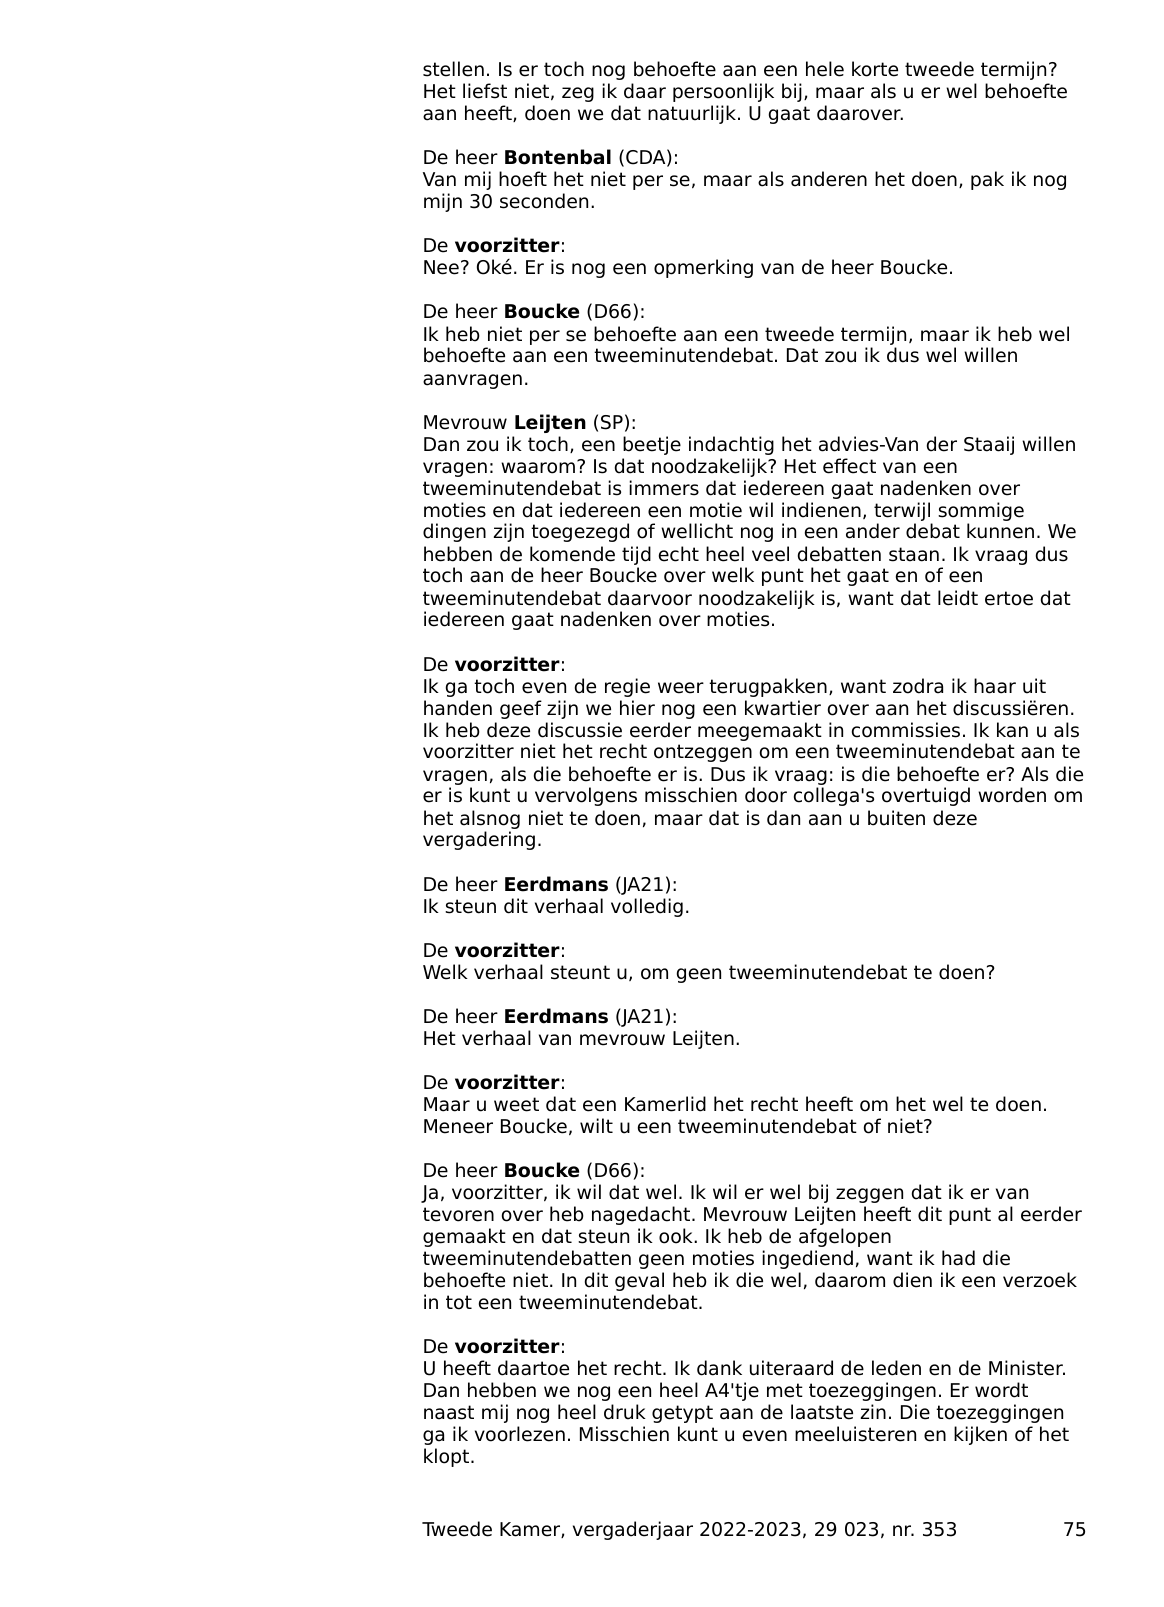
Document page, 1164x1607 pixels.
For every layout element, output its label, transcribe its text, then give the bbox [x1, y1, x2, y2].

text stellen. Is er toch nog behoefte aan een hele korte tweede termijn? Het liefst niet, zeg ik daar persoonlijk bij, maar als u er wel behoefte aan heeft, doen we dat natuurlijk. U gaat daarover. [422, 59, 1087, 125]
text De heer Bontenbal (CDA): [422, 147, 1087, 169]
text De heer Boucke (D66): [422, 301, 1087, 323]
text De voorzitter: [422, 235, 1087, 257]
text De voorzitter: [422, 1072, 1087, 1094]
text Mevrouw Leijten (SP): [422, 412, 1087, 433]
text Het verhaal van mevrouw Leijten. [422, 1028, 1087, 1050]
text Welk verhaal steunt u, om geen tweeminutendebat te doen? [422, 962, 1087, 984]
text Van mij hoeft het niet per se, maar als anderen het doen, pak ik nog mijn 30 seconden. [422, 169, 1087, 213]
text Ik heb niet per se behoefte aan een tweede termijn, maar ik heb wel behoefte aan een tweeminutendebat. Dat zou ik dus wel willen aanvragen. [422, 323, 1087, 389]
text Ik ga toch even de regie weer terugpakken, want zodra ik haar uit handen geef zijn we hier nog een kwartier over aan het discussiëren. Ik heb deze discussie eerder meegemaakt in commissies. Ik kan u als voorzitter niet het recht ontzeggen om een tweeminutendebat aan te vragen, als die behoefte er is. Dus ik vraag: is die behoefte er? Als die er is kunt u vervolgens misschien door collega's overtuigd worden om het alsnog niet te doen, maar dat is dan aan u buiten deze vergadering. [422, 676, 1087, 851]
text U heeft daartoe het recht. Ik dank uiteraard de leden en de Minister. Dan hebben we nog een heel A4'tje met toezeggingen. Er wordt naast mij nog heel druk getypt aan de laatste zin. Die toezeggingen ga ik voorlezen. Misschien kunt u even meeluisteren en kijken of het klopt. [422, 1358, 1087, 1468]
text Dan zou ik toch, een beetje indachtig het advies-Van der Staaij willen vragen: waarom? Is dat noodzakelijk? Het effect van een tweeminutendebat is immers dat iedereen gaat nadenken over moties en dat iedereen een motie wil indienen, terwijl sommige dingen zijn toegezegd of wellicht nog in een ander debat kunnen. We hebben de komende tijd echt heel veel debatten staan. Ik vraag dus toch aan de heer Boucke over welk punt het gaat en of een tweeminutendebat daarvoor noodzakelijk is, want dat leidt ertoe dat iedereen gaat nadenken over moties. [422, 433, 1087, 631]
text De voorzitter: [422, 653, 1087, 676]
text Ik steun dit verhaal volledig. [422, 896, 1087, 917]
text Nee? Oké. Er is nog een opmerking van de heer Boucke. [422, 257, 1087, 279]
text Maar u weet dat een Kamerlid het recht heeft om het wel te doen. Meneer Boucke, wilt u een tweeminutendebat of niet? [422, 1094, 1087, 1138]
text De heer Boucke (D66): [422, 1160, 1087, 1182]
text De voorzitter: [422, 940, 1087, 962]
text De heer Eerdmans (JA21): [422, 1006, 1087, 1028]
text Ja, voorzitter, ik wil dat wel. Ik wil er wel bij zeggen dat ik er van tevoren over heb nagedacht. Mevrouw Leijten heeft dit punt al eerder gemaakt en dat steun ik ook. Ik heb de afgelopen tweeminutendebatten geen moties ingediend, want ik had die behoefte niet. In dit geval heb ik die wel, daarom dien ik een verzoek in tot een tweeminutendebat. [422, 1182, 1087, 1314]
text De heer Eerdmans (JA21): [422, 873, 1087, 896]
text De voorzitter: [422, 1336, 1087, 1358]
